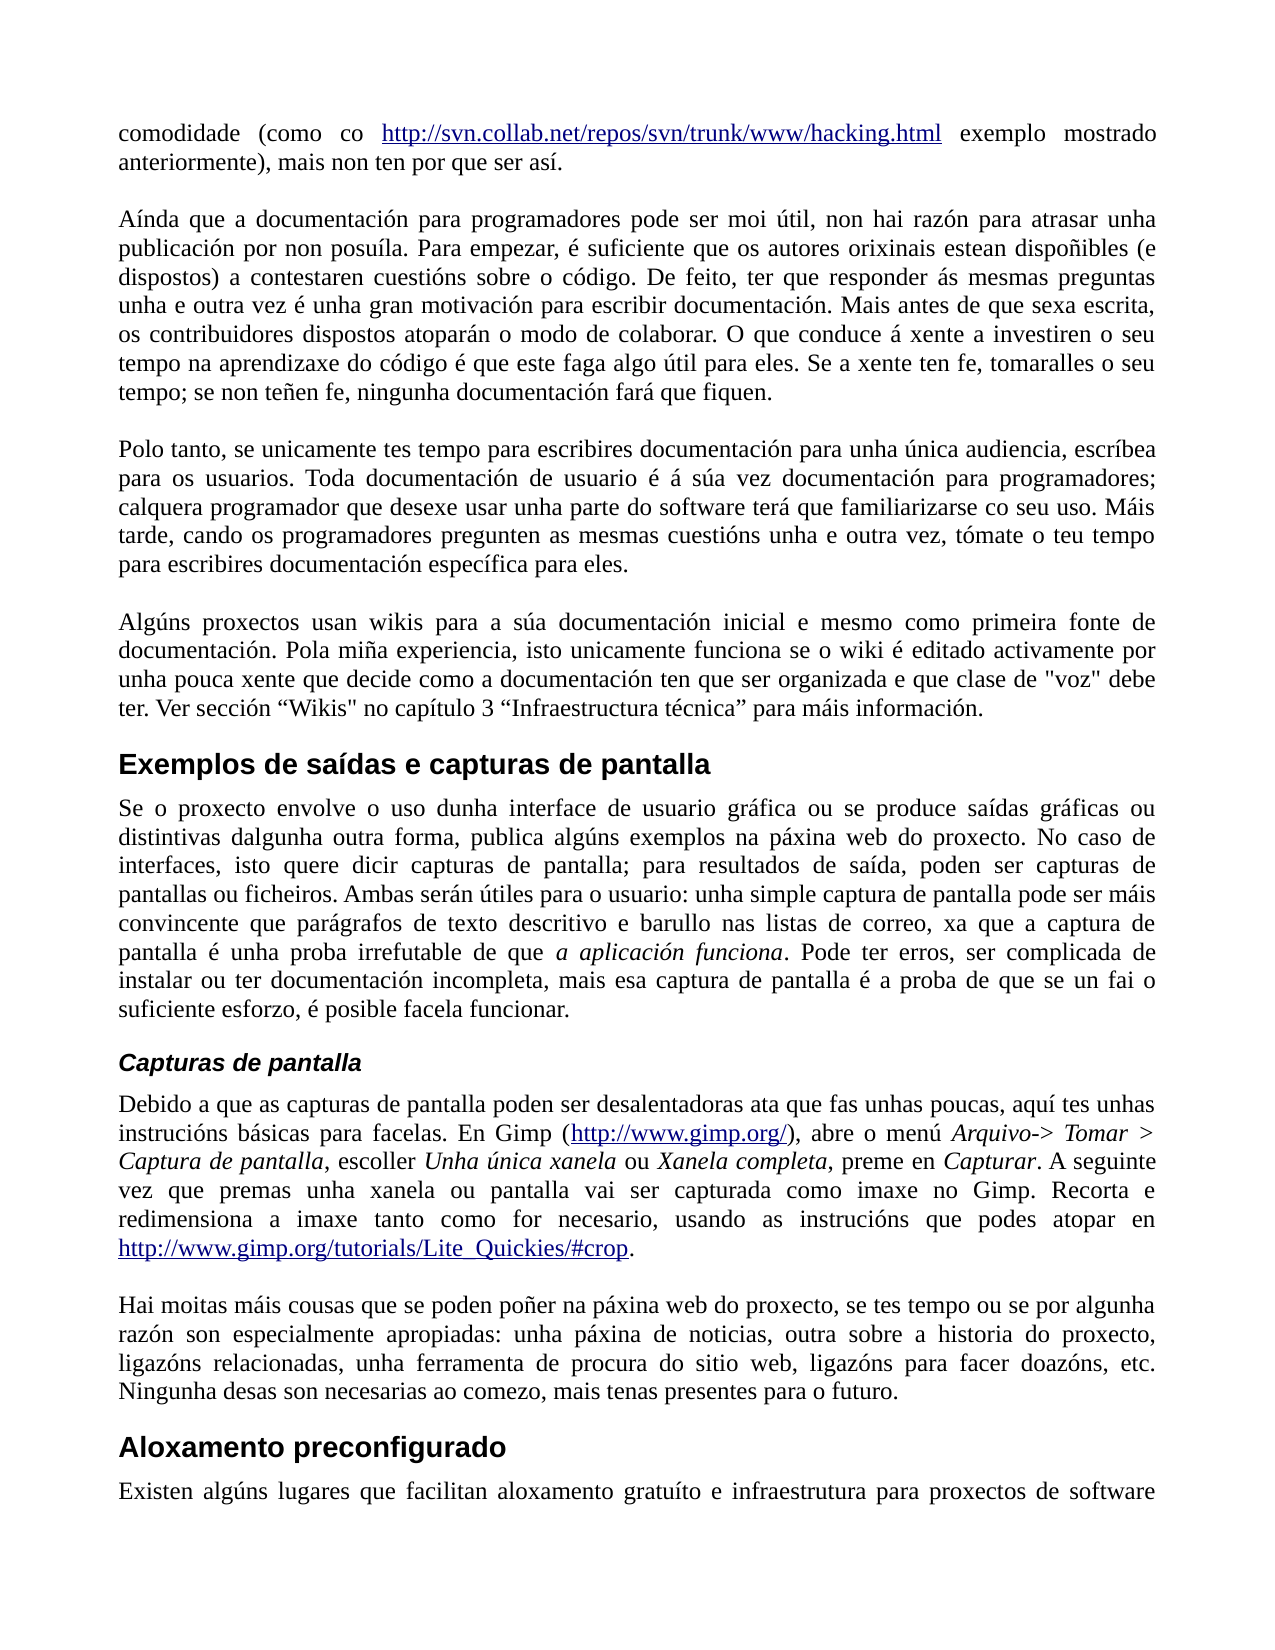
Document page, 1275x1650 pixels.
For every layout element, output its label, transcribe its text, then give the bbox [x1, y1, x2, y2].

subtitle Aloxamento preconfigurado [118, 1430, 1157, 1464]
text comodidade (como co http://svn.collab.net/repos/svn/trunk/www/hacking.html exemplo mostrado anteriormente), mais non ten por que ser así. [118, 118, 1157, 176]
text Aínda que a documentación para programadores pode ser moi útil, non hai razón para atrasar unha publicación por non posuíla. Para empezar, é suficiente que os autores orixinais estean dispoñibles (e dispostos) a contestaren cuestións sobre o código. De feito, ter que responder ás mesmas preguntas unha e outra vez é unha gran motivación para escribir documentación. Mais antes de que sexa escrita, os contribuidores dispostos atoparán o modo de colaborar. O que conduce á xente a investiren o seu tempo na aprendizaxe do código é que este faga algo útil para eles. Se a xente ten fe, tomaralles o seu tempo; se non teñen fe, ningunha documentación fará que fiquen. [118, 204, 1157, 406]
text Hai moitas máis cousas que se poden poñer na páxina web do proxecto, se tes tempo ou se por algunha razón son especialmente apropiadas: unha páxina de noticias, outra sobre a historia do proxecto, ligazóns relacionadas, unha ferramenta de procura do sitio web, ligazóns para facer doazóns, etc. Ningunha desas son necesarias ao comezo, mais tenas presentes para o futuro. [118, 1290, 1157, 1405]
text Polo tanto, se unicamente tes tempo para escribires documentación para unha única audiencia, escríbea para os usuarios. Toda documentación de usuario é á súa vez documentación para programadores; calquera programador que desexe usar unha parte do software terá que familiarizarse co seu uso. Máis tarde, cando os programadores pregunten as mesmas cuestións unha e outra vez, tómate o teu tempo para escribires documentación específica para eles. [118, 434, 1157, 578]
text Debido a que as capturas de pantalla poden ser desalentadoras ata que fas unhas poucas, aquí tes unhas instrucións básicas para facelas. En Gimp (http://www.gimp.org/), abre o menú Arquivo-> Tomar > Captura de pantalla, escoller Unha única xanela ou Xanela completa, preme en Capturar. A seguinte vez que premas unha xanela ou pantalla vai ser capturada como imaxe no Gimp. Recorta e redimensiona a imaxe tanto como for necesario, usando as instrucións que podes atopar en http://www.gimp.org/tutorials/Lite_Quickies/#crop. [118, 1089, 1157, 1261]
text Se o proxecto envolve o uso dunha interface de usuario gráfica ou se produce saídas gráficas ou distintivas dalgunha outra forma, publica algúns exemplos na páxina web do proxecto. No caso de interfaces, isto quere dicir capturas de pantalla; para resultados de saída, poden ser capturas de pantallas ou ficheiros. Ambas serán útiles para o usuario: unha simple captura de pantalla pode ser máis convincente que parágrafos de texto descritivo e barullo nas listas de correo, xa que a captura de pantalla é unha proba irrefutable de que a aplicación funciona. Pode ter erros, ser complicada de instalar ou ter documentación incompleta, mais esa captura de pantalla é a proba de que se un fai o suficiente esforzo, é posible facela funcionar. [118, 793, 1157, 1023]
subtitle Exemplos de saídas e capturas de pantalla [118, 747, 1157, 780]
text Existen algúns lugares que facilitan aloxamento gratuíto e infraestrutura para proxectos de software [118, 1476, 1157, 1505]
subtitle Capturas de pantalla [118, 1048, 1157, 1076]
text Algúns proxectos usan wikis para a súa documentación inicial e mesmo como primeira fonte de documentación. Pola miña experiencia, isto unicamente funciona se o wiki é editado activamente por unha pouca xente que decide como a documentación ten que ser organizada e que clase de "voz" debe ter. Ver sección “Wikis" no capítulo 3 “Infraestructura técnica” para máis información. [118, 607, 1157, 722]
